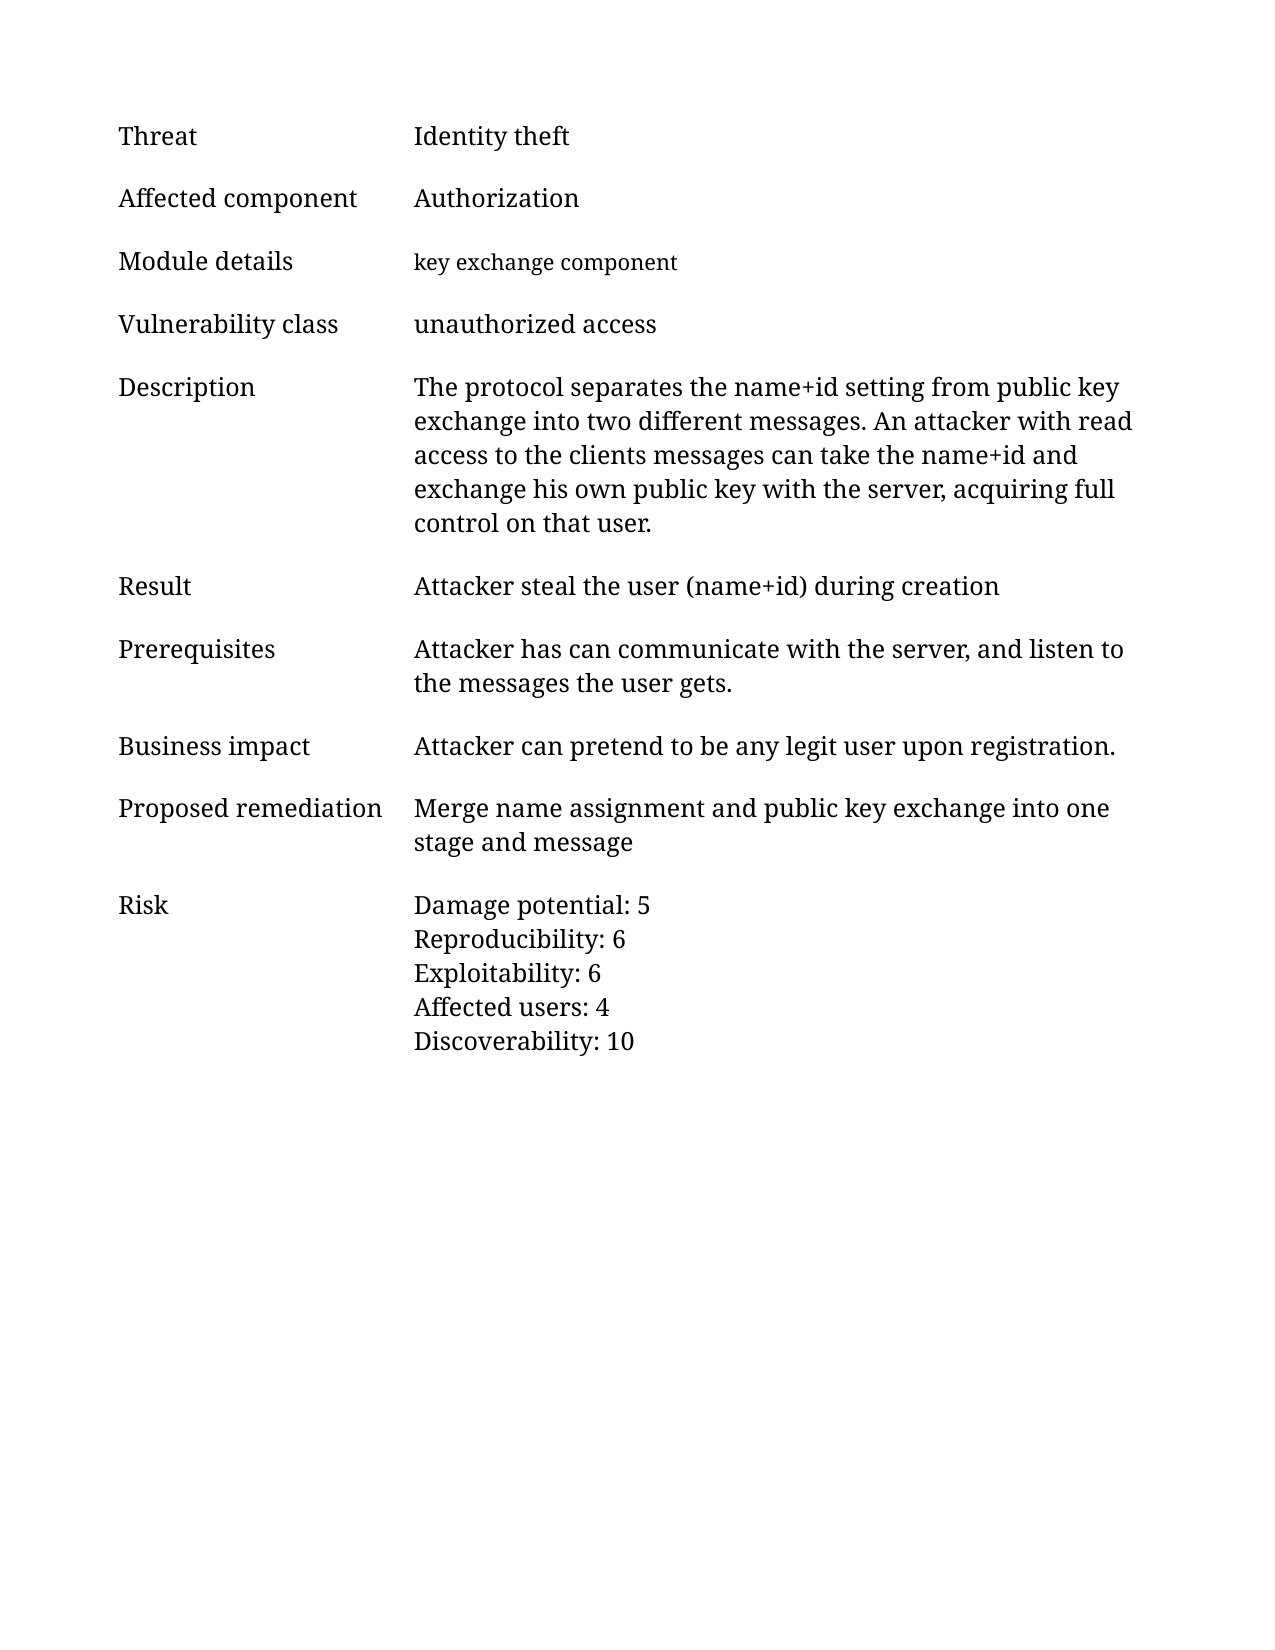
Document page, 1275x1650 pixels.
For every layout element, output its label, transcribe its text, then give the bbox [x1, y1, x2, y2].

text Vulnerability class unauthorized access [118, 278, 1157, 341]
text Threat Identity theft [118, 118, 1157, 152]
text Proposed remediation Merge name assignment and public key exchange into one stage and message [118, 762, 1157, 859]
text Risk Damage potential: 5 [118, 859, 1157, 922]
text Description The protocol separates the name+id setting from public key exchange into two different messages. An attacker with read access to the clients messages can take the name+id and exchange his own public key with the server, acquiring full control on that user. [118, 341, 1157, 540]
text Reproducibility: 6 Exploitability: 6 Affected users: 4 Discoverability: 10 [118, 922, 1157, 1058]
text Module details ‫‪key exchange component [118, 215, 1157, 278]
text Affected component Authorization [118, 152, 1157, 215]
text Result Attacker steal the user (name+id) during creation [118, 540, 1157, 602]
text Prerequisites Attacker has can communicate with the server, and listen to the messages the user gets. [118, 602, 1157, 699]
text Business impact Attacker can pretend to be any legit user upon registration. [118, 699, 1157, 762]
